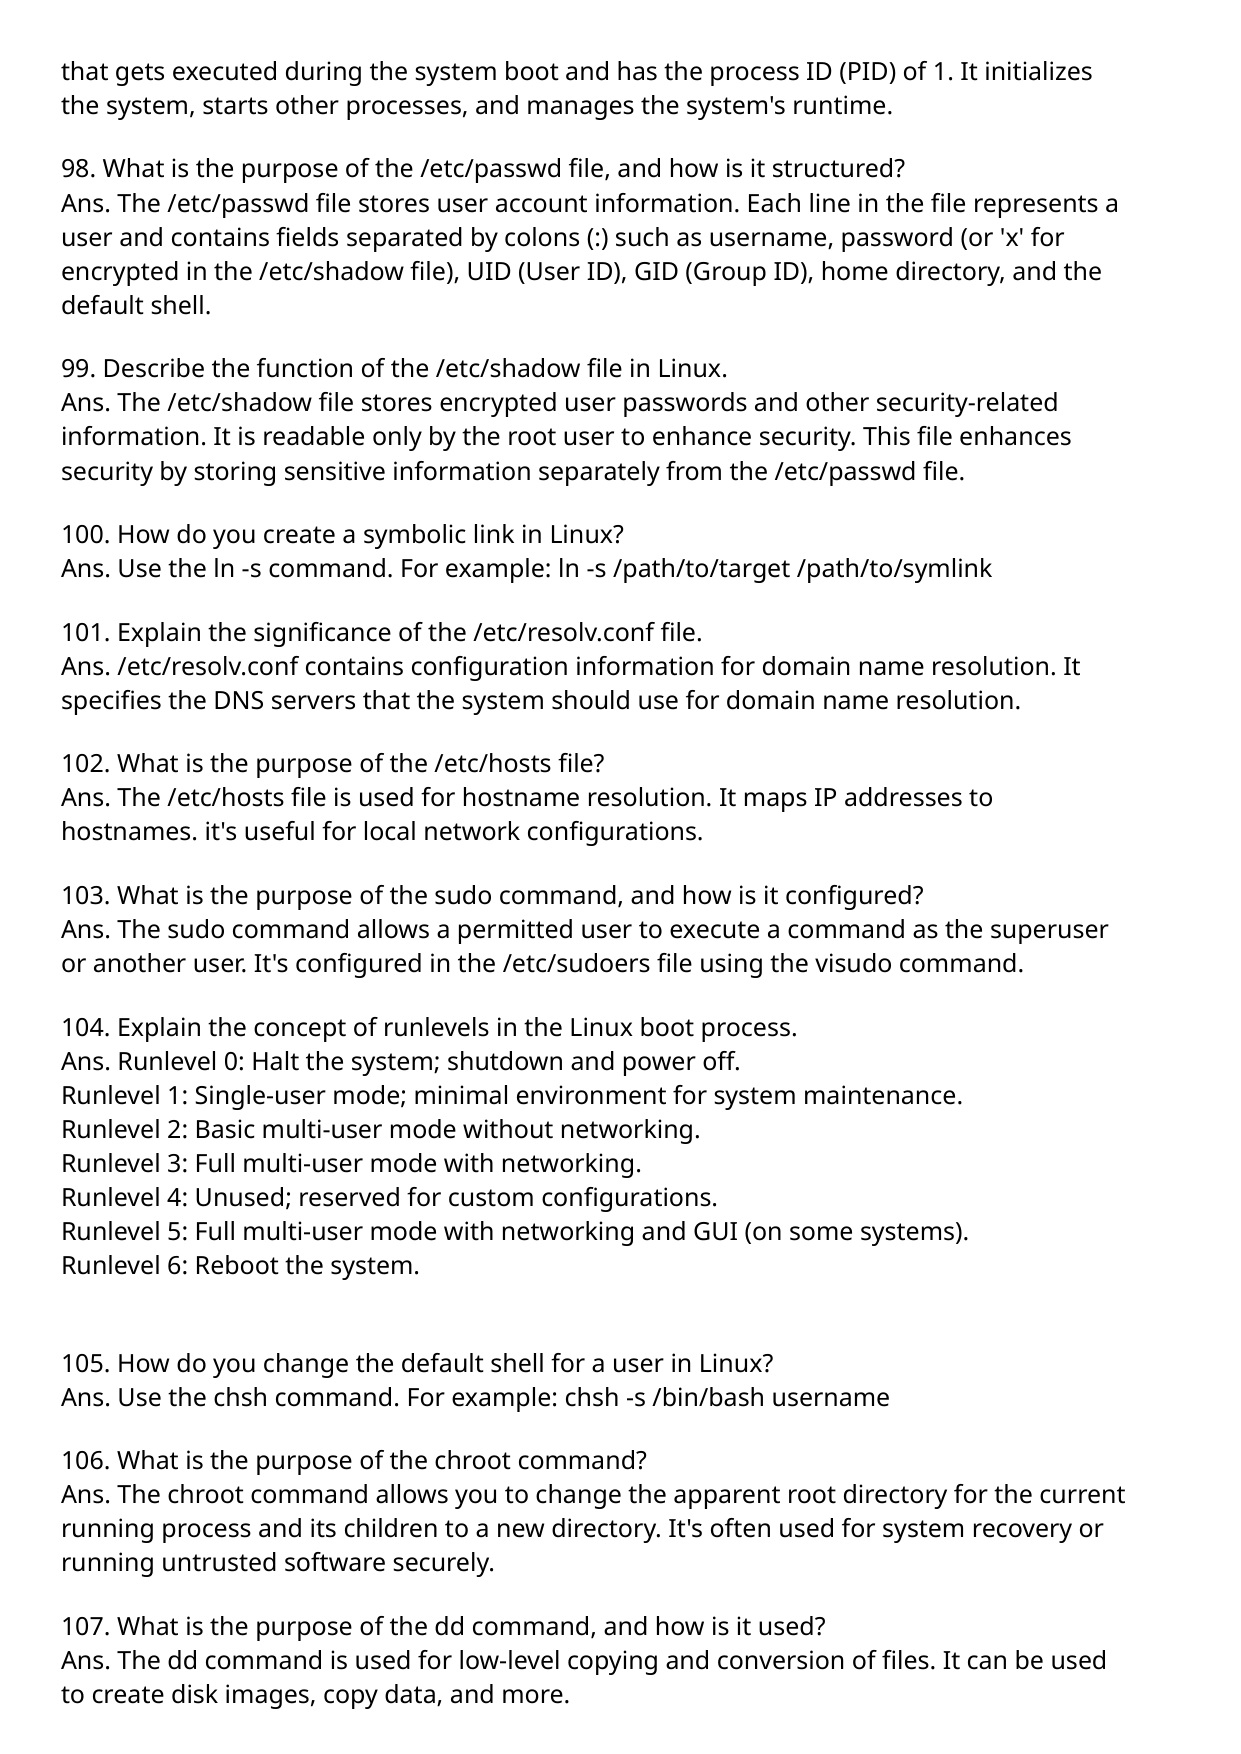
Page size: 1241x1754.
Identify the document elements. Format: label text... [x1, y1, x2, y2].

text 105. How do you change the default shell for a user in Linux? Ans. Use the chsh command. For example: chsh -s /bin/bash username [61, 1345, 1129, 1413]
text 98. What is the purpose of the /etc/passwd file, and how is it structured? Ans. The /etc/passwd file stores user account information. Each line in the file represents a user and contains fields separated by colons (:) such as username, password (or 'x' for encrypted in the /etc/shadow file), UID (User ID), GID (Group ID), home directory, and the default shell. [61, 151, 1129, 321]
text 102. What is the purpose of the /etc/hosts file? Ans. The /etc/hosts file is used for hostname resolution. It maps IP addresses to hostnames. it's useful for local network configurations. [61, 746, 1129, 848]
text 107. What is the purpose of the dd command, and how is it used? Ans. The dd command is used for low-level copying and conversion of files. It can be used to create disk images, copy data, and more. [61, 1609, 1129, 1711]
text 99. Describe the function of the /etc/shadow file in Linux. Ans. The /etc/shadow file stores encrypted user passwords and other security-related information. It is readable only by the root user to enhance security. This file enhances security by storing sensitive information separately from the /etc/passwd file. [61, 351, 1129, 487]
text 100. How do you create a symbolic link in Linux? Ans. Use the ln -s command. For example: ln -s /path/to/target /path/to/symlink [61, 517, 1129, 585]
text 104. Explain the concept of runlevels in the Linux boot process. Ans. Runlevel 0: Halt the system; shutdown and power off. Runlevel 1: Single-user mode; minimal environment for system maintenance. Runlevel 2: Basic multi-user mode without networking. Runlevel 3: Full multi-user mode with networking. Runlevel 4: Unused; reserved for custom configurations. Runlevel 5: Full multi-user mode with networking and GUI (on some systems). Runlevel 6: Reboot the system. [61, 1009, 1129, 1316]
text 106. What is the purpose of the chroot command? Ans. The chroot command allows you to change the apparent root directory for the current running process and its children to a new directory. It's often used for system recovery or running untrusted software securely. [61, 1443, 1129, 1579]
text 101. Explain the significance of the /etc/resolv.conf file. Ans. /etc/resolv.conf contains configuration information for domain name resolution. It specifies the DNS servers that the system should use for domain name resolution. [61, 614, 1129, 716]
text that gets executed during the system boot and has the process ID (PID) of 1. It initializes the system, starts other processes, and manages the system's runtime. [61, 53, 1129, 122]
text 103. What is the purpose of the sudo command, and how is it configured? Ans. The sudo command allows a permitted user to execute a command as the superuser or another user. It's configured in the /etc/sudoers file using the visudo command. [61, 878, 1129, 980]
